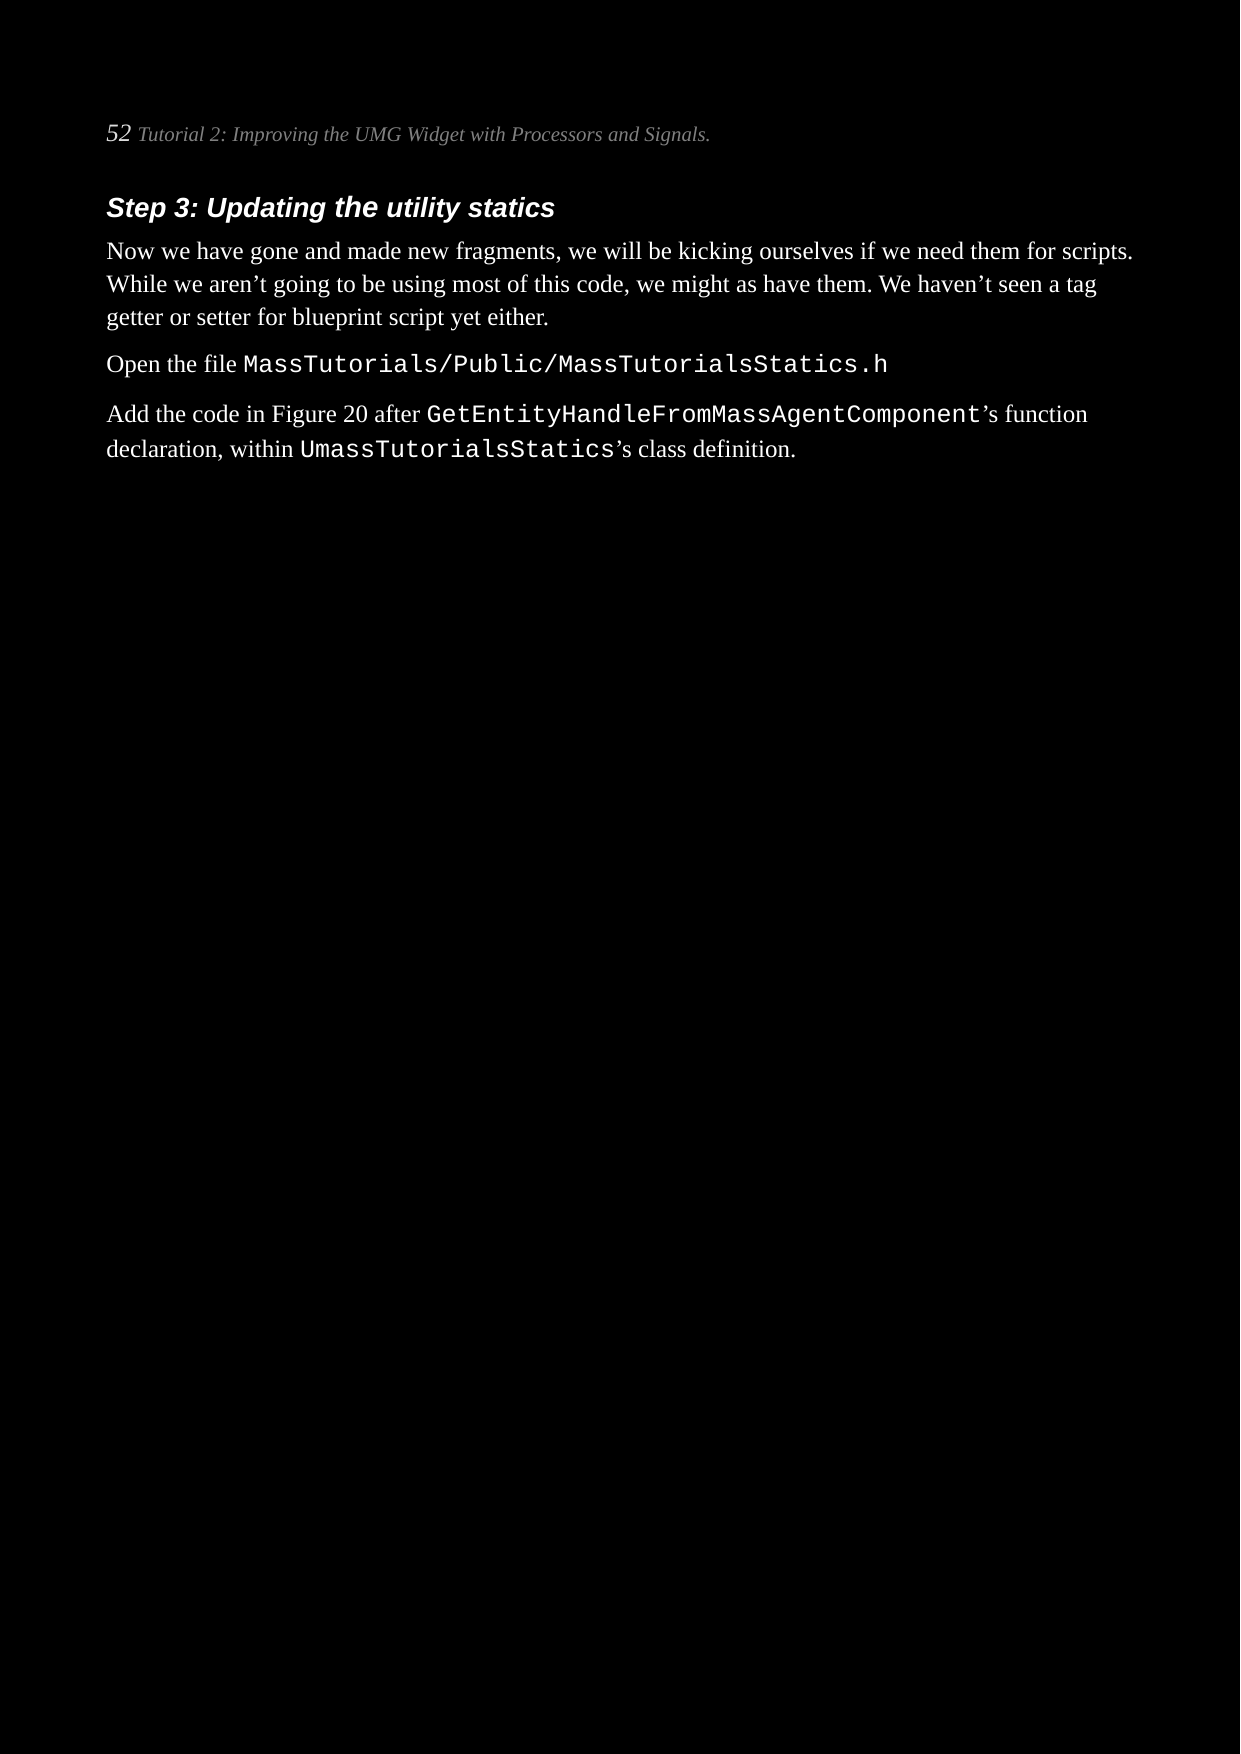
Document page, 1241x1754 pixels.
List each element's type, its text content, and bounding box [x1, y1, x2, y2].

text Now we have gone and made new fragments, we will be kicking ourselves if we need them for scripts. While we aren’t going to be using most of this code, we might as have them. We haven’t seen a tag getter or setter for blueprint script yet either. [106, 236, 1134, 331]
subtitle Step 3: Updating the utility statics [106, 189, 1134, 223]
text Open the file MassTutorials/Public/MassTutorialsStatics.h [106, 349, 1134, 380]
text Add the code in Figure 20 after GetEntityHandleFromMassAgentComponent’s function declaration, within UmassTutorialsStatics’s class definition. [106, 399, 1134, 465]
